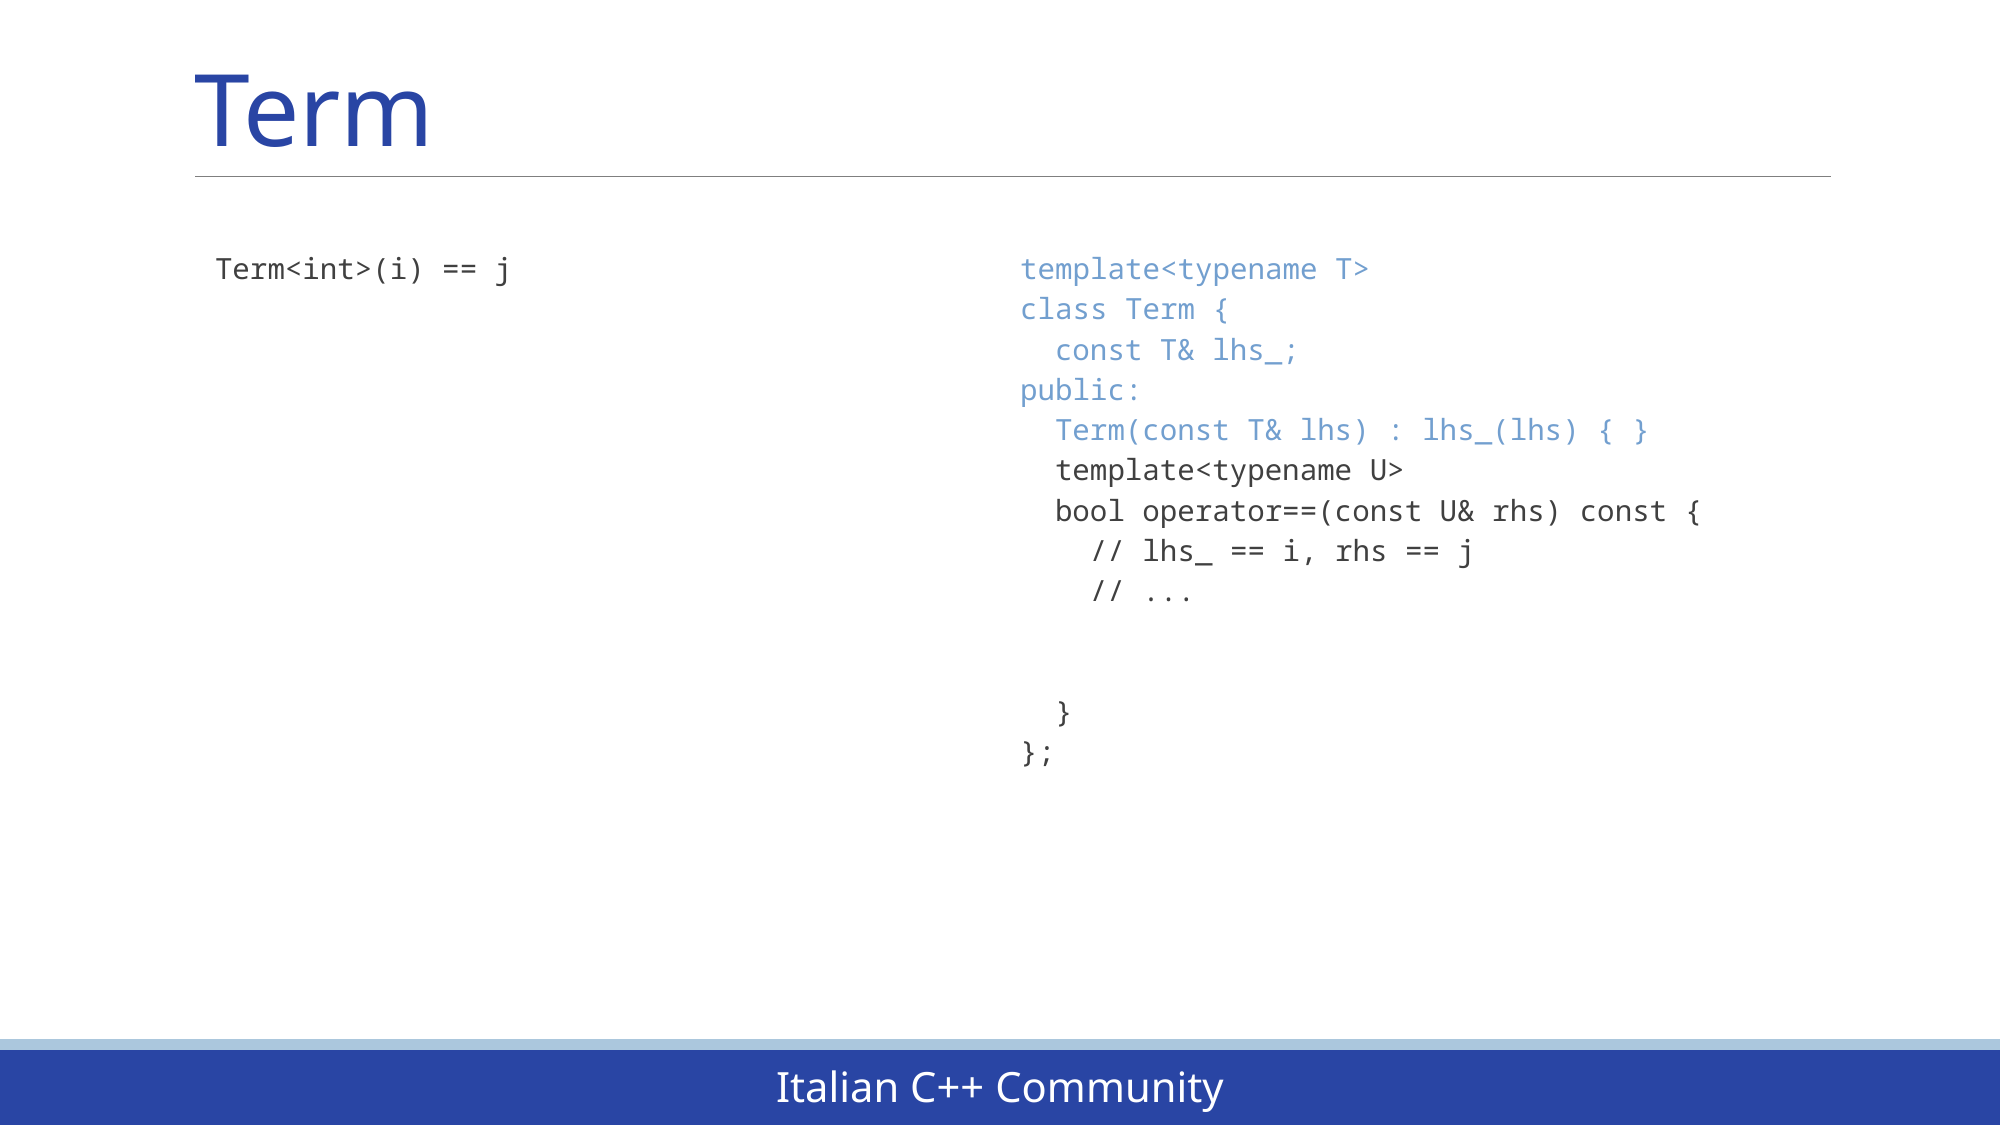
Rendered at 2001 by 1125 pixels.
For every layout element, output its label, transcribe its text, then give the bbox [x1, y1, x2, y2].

list Term<int>(i) == j template<typename T> class Term { const T& lhs_; public: Term(const T& lhs) : lhs_(lhs) { } template<typename U> bool operator==(const U& rhs) const { // lhs_ == i, rhs == j // ... } }; [179, 202, 1830, 1011]
title Term [179, 2, 1830, 175]
